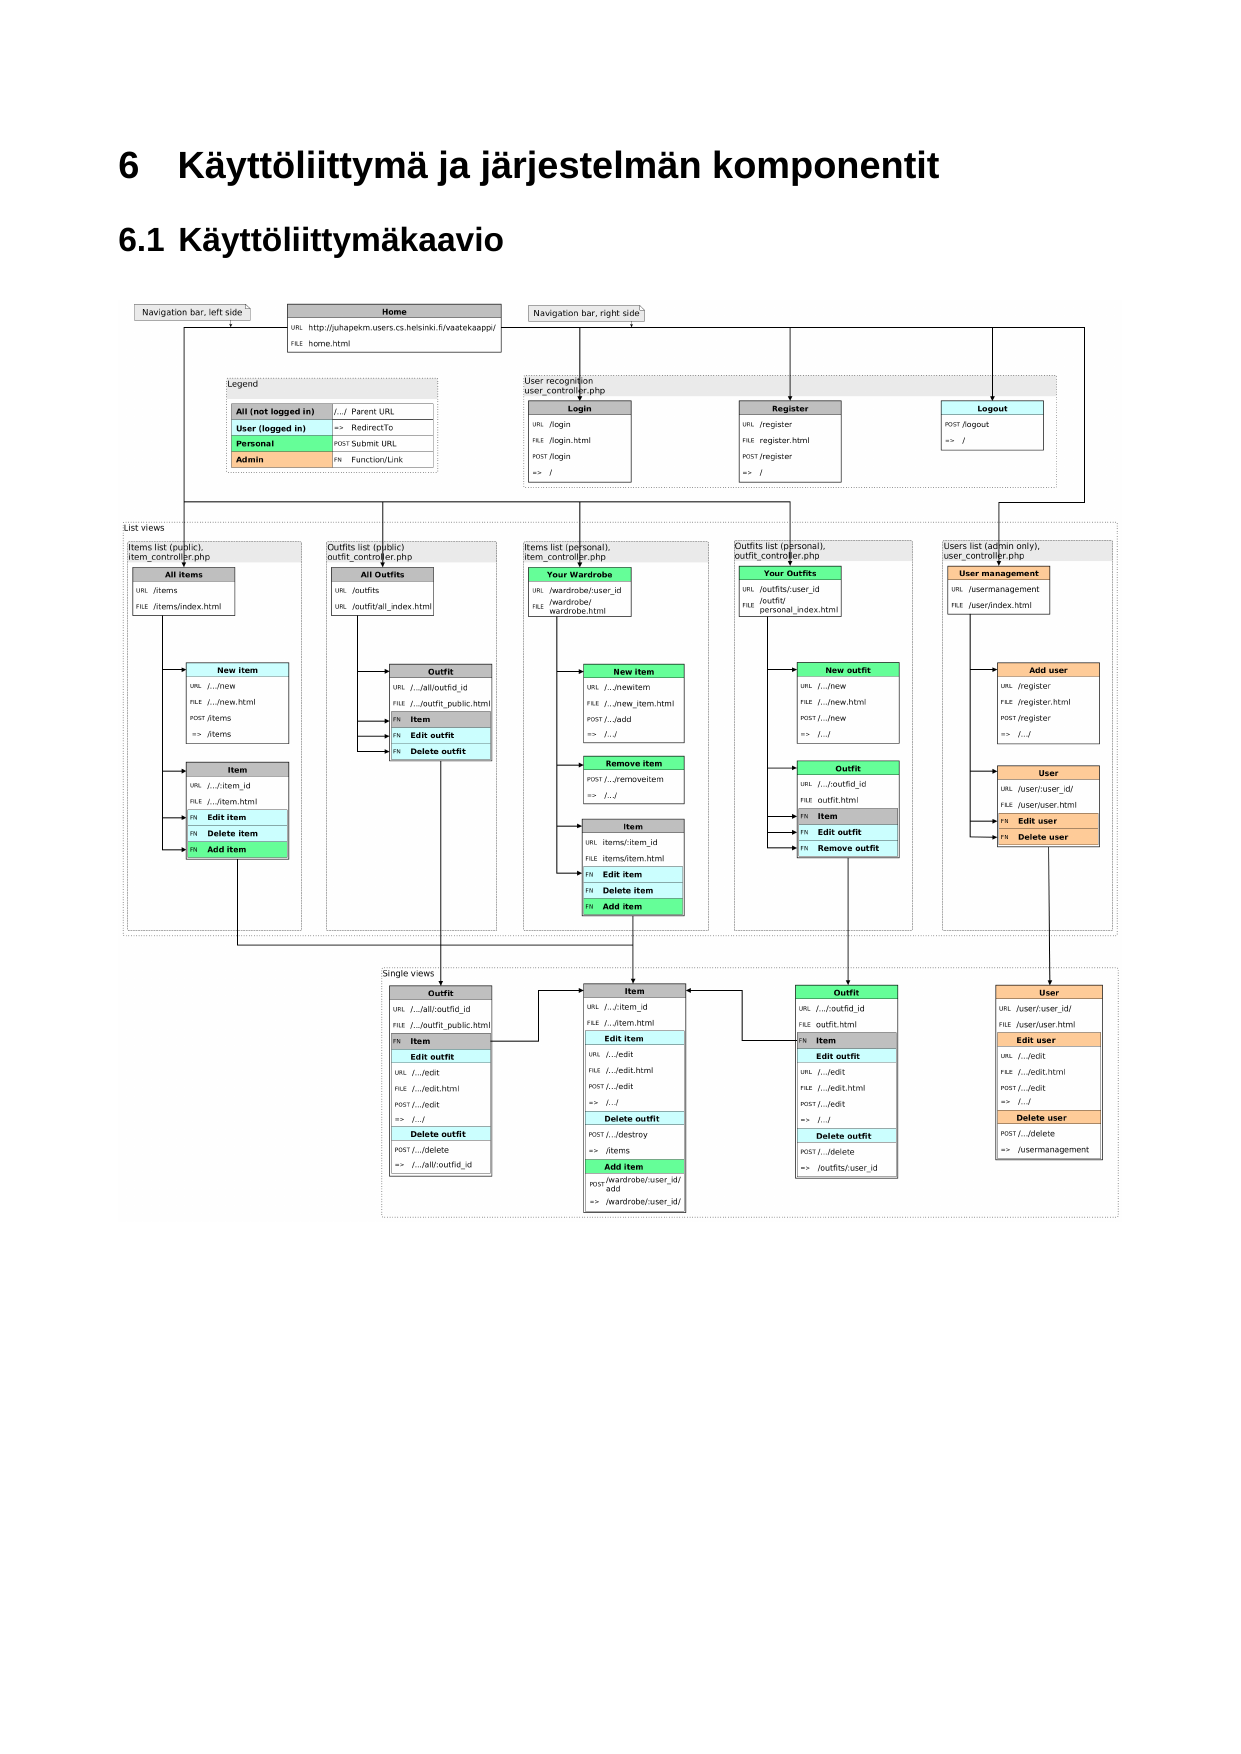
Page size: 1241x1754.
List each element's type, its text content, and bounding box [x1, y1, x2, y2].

subtitle Käyttöliittymä ja järjestelmän komponentit [118, 143, 1122, 187]
subtitle Käyttöliittymäkaavio [118, 220, 1122, 259]
picture [118, 300, 1123, 1222]
